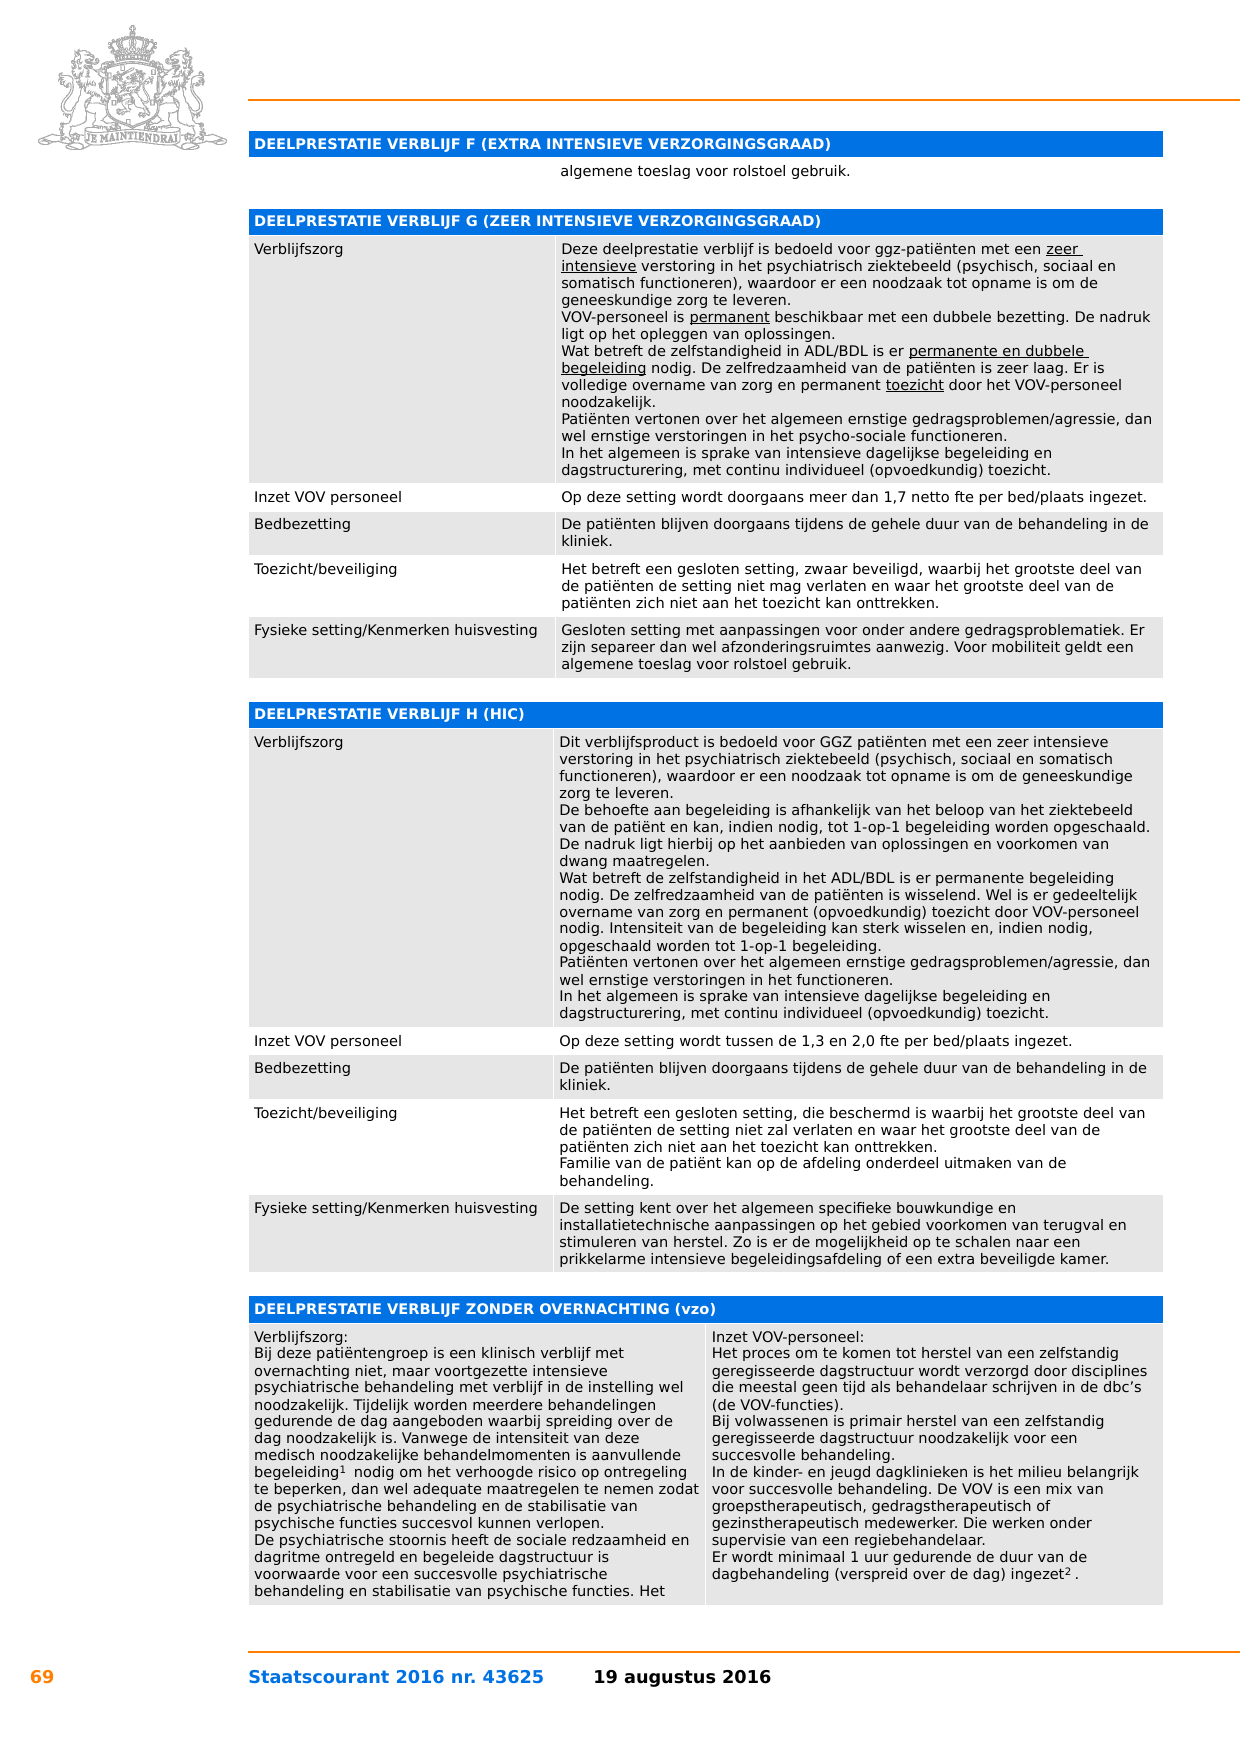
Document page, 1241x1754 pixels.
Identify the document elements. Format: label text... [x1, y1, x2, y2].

table_cell Gesloten setting met aanpassingen voor onder andere gedragsproblematiek. Er zijn separeer dan wel afzonderingsruimtes aanwezig. Voor mobiliteit geldt een algemene toeslag voor rolstoel gebruik. [556, 617, 1163, 678]
table_header DEELPRESTATIE VERBLIJF F (EXTRA INTENSIEVE VERZORGINGSGRAAD) [249, 131, 1163, 157]
table_cell Inzet VOV personeel [249, 484, 555, 511]
table_cell Het betreft een gesloten setting, die beschermd is waarbij het grootste deel van de patiënten de setting niet zal verlaten en waar het grootste deel van de patiënten zich niet aan het toezicht kan onttrekken. Familie van de patiënt kan op de afdeling onderdeel uitmaken van de behandeling. [554, 1100, 1163, 1194]
table_cell Inzet VOV-personeel: Het proces om te komen tot herstel van een zelfstandig geregisseerde dagstructuur wordt verzorgd door disciplines die meestal geen tijd als behandelaar schrijven in de dbc’s (de VOV-functies). Bij volwassenen is primair herstel van een zelfstandig geregisseerde dagstructuur noodzakelijk voor een succesvolle behandeling. In de kinder- en jeugd dagklinieken is het milieu belangrijk voor succesvolle behandeling. De VOV is een mix van groepstherapeutisch, gedragstherapeutisch of gezinstherapeutisch medewerker. Die werken onder supervisie van een regiebehandelaar. Er wordt minimaal 1 uur gedurende de duur van de dagbehandeling (verspreid over de dag) ingezet2. [706, 1324, 1163, 1605]
table_cell De setting kent over het algemeen specifieke bouwkundige en installatietechnische aanpassingen op het gebied voorkomen van terugval en stimuleren van herstel. Zo is er de mogelijkheid op te schalen naar een prikkelarme intensieve begeleidingsafdeling of een extra beveiligde kamer. [554, 1195, 1163, 1272]
table_cell Bedbezetting [249, 1055, 553, 1099]
table_cell Deze deelprestatie verblijf is bedoeld voor ggz-patiënten met een zeer intensieve verstoring in het psychiatrisch ziektebeeld (psychisch, sociaal en somatisch functioneren), waardoor er een noodzaak tot opname is om de geneeskundige zorg te leveren. VOV-personeel is permanent beschikbaar met een dubbele bezetting. De nadruk ligt op het opleggen van oplossingen. Wat betreft de zelfstandigheid in ADL/BDL is er permanente en dubbele begeleiding nodig. De zelfredzaamheid van de patiënten is zeer laag. Er is volledige overname van zorg en permanent toezicht door het VOV-personeel noodzakelijk. Patiënten vertonen over het algemeen ernstige gedragsproblemen/agressie, dan wel ernstige verstoringen in het psycho-sociale functioneren. In het algemeen is sprake van intensieve dagelijkse begeleiding en dagstructurering, met continu individueel (opvoedkundig) toezicht. [556, 236, 1163, 483]
table_cell Op deze setting wordt doorgaans meer dan 1,7 netto fte per bed/plaats ingezet. [556, 484, 1163, 511]
table_cell Fysieke setting/Kenmerken huisvesting [249, 617, 555, 678]
table_cell De patiënten blijven doorgaans tijdens de gehele duur van de behandeling in de kliniek. [556, 512, 1163, 555]
table_cell Het betreft een gesloten setting, zwaar beveiligd, waarbij het grootste deel van de patiënten de setting niet mag verlaten en waar het grootste deel van de patiënten zich niet aan het toezicht kan onttrekken. [556, 556, 1163, 616]
table_header DEELPRESTATIE VERBLIJF H (HIC) [249, 702, 1163, 728]
table_cell Dit verblijfsproduct is bedoeld voor GGZ patiënten met een zeer intensieve verstoring in het psychiatrisch ziektebeeld (psychisch, sociaal en somatisch functioneren), waardoor er een noodzaak tot opname is om de geneeskundige zorg te leveren. De behoefte aan begeleiding is afhankelijk van het beloop van het ziektebeeld van de patiënt en kan, indien nodig, tot 1-op-1 begeleiding worden opgeschaald. De nadruk ligt hierbij op het aanbieden van oplossingen en voorkomen van dwang maatregelen. Wat betreft de zelfstandigheid in het ADL/BDL is er permanente begeleiding nodig. De zelfredzaamheid van de patiënten is wisselend. Wel is er gedeeltelijk overname van zorg en permanent (opvoedkundig) toezicht door VOV-personeel nodig. Intensiteit van de begeleiding kan sterk wisselen en, indien nodig, opgeschaald worden tot 1-op-1 begeleiding. Patiënten vertonen over het algemeen ernstige gedragsproblemen/agressie, dan wel ernstige verstoringen in het functioneren. In het algemeen is sprake van intensieve dagelijkse begeleiding en dagstructurering, met continu individueel (opvoedkundig) toezicht. [554, 729, 1163, 1027]
table_cell De patiënten blijven doorgaans tijdens de gehele duur van de behandeling in de kliniek. [554, 1055, 1163, 1099]
table_cell Op deze setting wordt tussen de 1,3 en 2,0 fte per bed/plaats ingezet. [554, 1028, 1163, 1054]
table_cell Inzet VOV personeel [249, 1028, 553, 1054]
table_cell Fysieke setting/Kenmerken huisvesting [249, 1195, 553, 1272]
table_cell [249, 158, 554, 185]
table_header DEELPRESTATIE VERBLIJF G (ZEER INTENSIEVE VERZORGINGSGRAAD) [249, 209, 1163, 235]
picture [38, 25, 227, 150]
table_cell Verblijfszorg [249, 729, 553, 1027]
table_cell Bedbezetting [249, 512, 555, 555]
table_cell Verblijfszorg [249, 236, 555, 483]
table_cell Toezicht/beveiliging [249, 1100, 553, 1194]
table_cell algemene toeslag voor rolstoel gebruik. [555, 158, 1163, 185]
table_cell Verblijfszorg: Bij deze patiëntengroep is een klinisch verblijf met overnachting niet, maar voortgezette intensieve psychiatrische behandeling met verblijf in de instelling wel noodzakelijk. Tijdelijk worden meerdere behandelingen gedurende de dag aangeboden waarbij spreiding over de dag noodzakelijk is. Vanwege de intensiteit van deze medisch noodzakelijke behandelmomenten is aanvullende begeleiding1 nodig om het verhoogde risico op ontregeling te beperken, dan wel adequate maatregelen te nemen zodat de psychiatrische behandeling en de stabilisatie van psychische functies succesvol kunnen verlopen. De psychiatrische stoornis heeft de sociale redzaamheid en dagritme ontregeld en begeleide dagstructuur is voorwaarde voor een succesvolle psychiatrische behandeling en stabilisatie van psychische functies. Het [249, 1324, 705, 1605]
table_cell Toezicht/beveiliging [249, 556, 555, 616]
table_header DEELPRESTATIE VERBLIJF ZONDER OVERNACHTING (vzo) [249, 1296, 1163, 1323]
